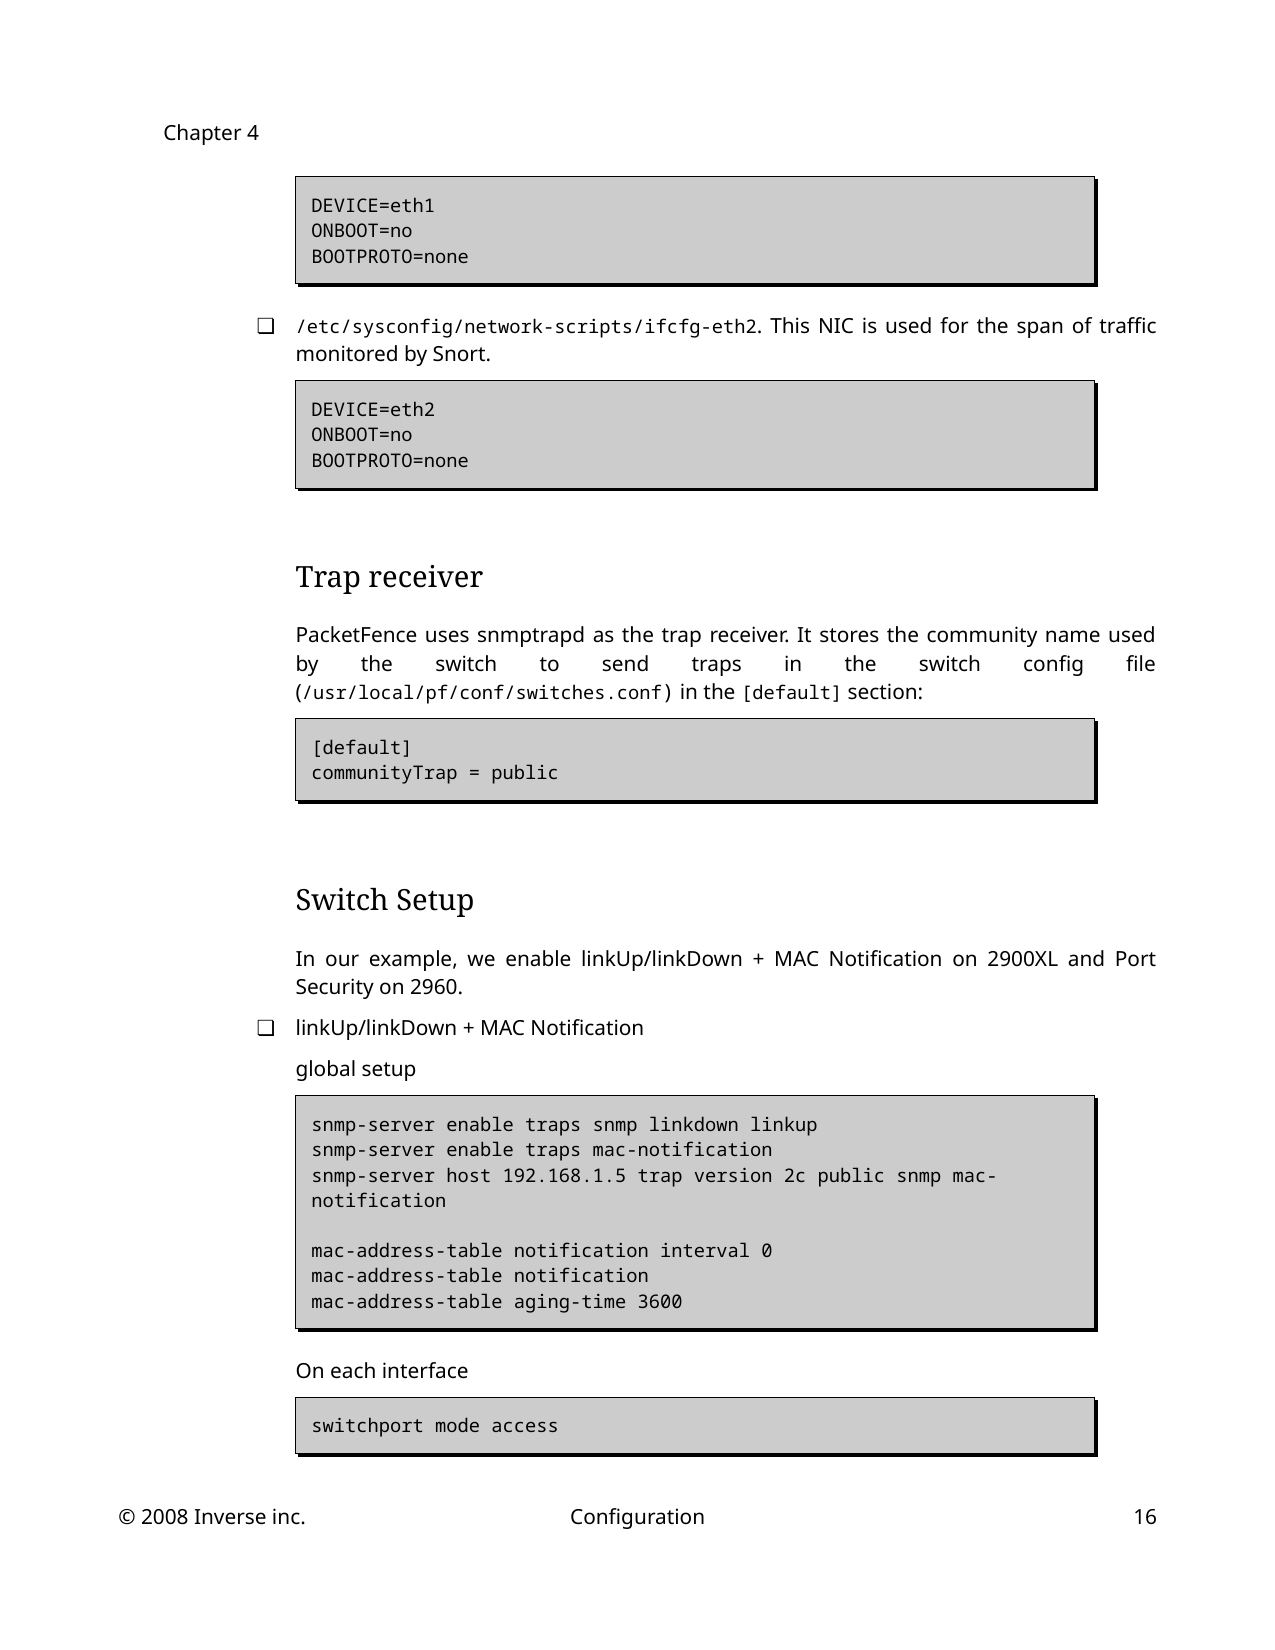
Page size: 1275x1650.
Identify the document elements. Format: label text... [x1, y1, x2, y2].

subtitle Switch Setup [295, 879, 1157, 919]
text DEVICE=eth2 ONBOOT=no BOOTPROTO=none [296, 381, 1094, 488]
subtitle Trap receiver [295, 556, 1157, 596]
text snmp-server enable traps snmp linkdown linkup snmp-server enable traps mac-notification snmp-server host 192.168.1.5 trap version 2c public snmp mac-notification [296, 1096, 1094, 1213]
text In our example, we enable linkUp/linkDown + MAC Notification on 2900XL and Port Security on 2960. [295, 944, 1157, 1001]
text DEVICE=eth1 ONBOOT=no BOOTPROTO=none [296, 177, 1094, 283]
text mac-address-table notification interval 0 mac-address-table notification mac-address-table aging-time 3600 [296, 1221, 1094, 1328]
list ❏ /etc/sysconfig/network-scripts/ifcfg-eth2. This NIC is used for the span of traffic monitored by Snort. [256, 311, 1157, 368]
text On each interface [295, 1356, 1157, 1384]
text global setup [295, 1054, 1157, 1083]
text [default] communityTrap = public [296, 719, 1094, 800]
text PacketFence uses snmptrapd as the trap receiver. It stores the community name used by the switch to send traps in the switch config file (/usr/local/pf/conf/switches.conf) in the [default] section: [295, 620, 1157, 706]
list ❏ linkUp/linkDown + MAC Notification [256, 1013, 1157, 1042]
text switchport mode access [296, 1398, 1094, 1453]
